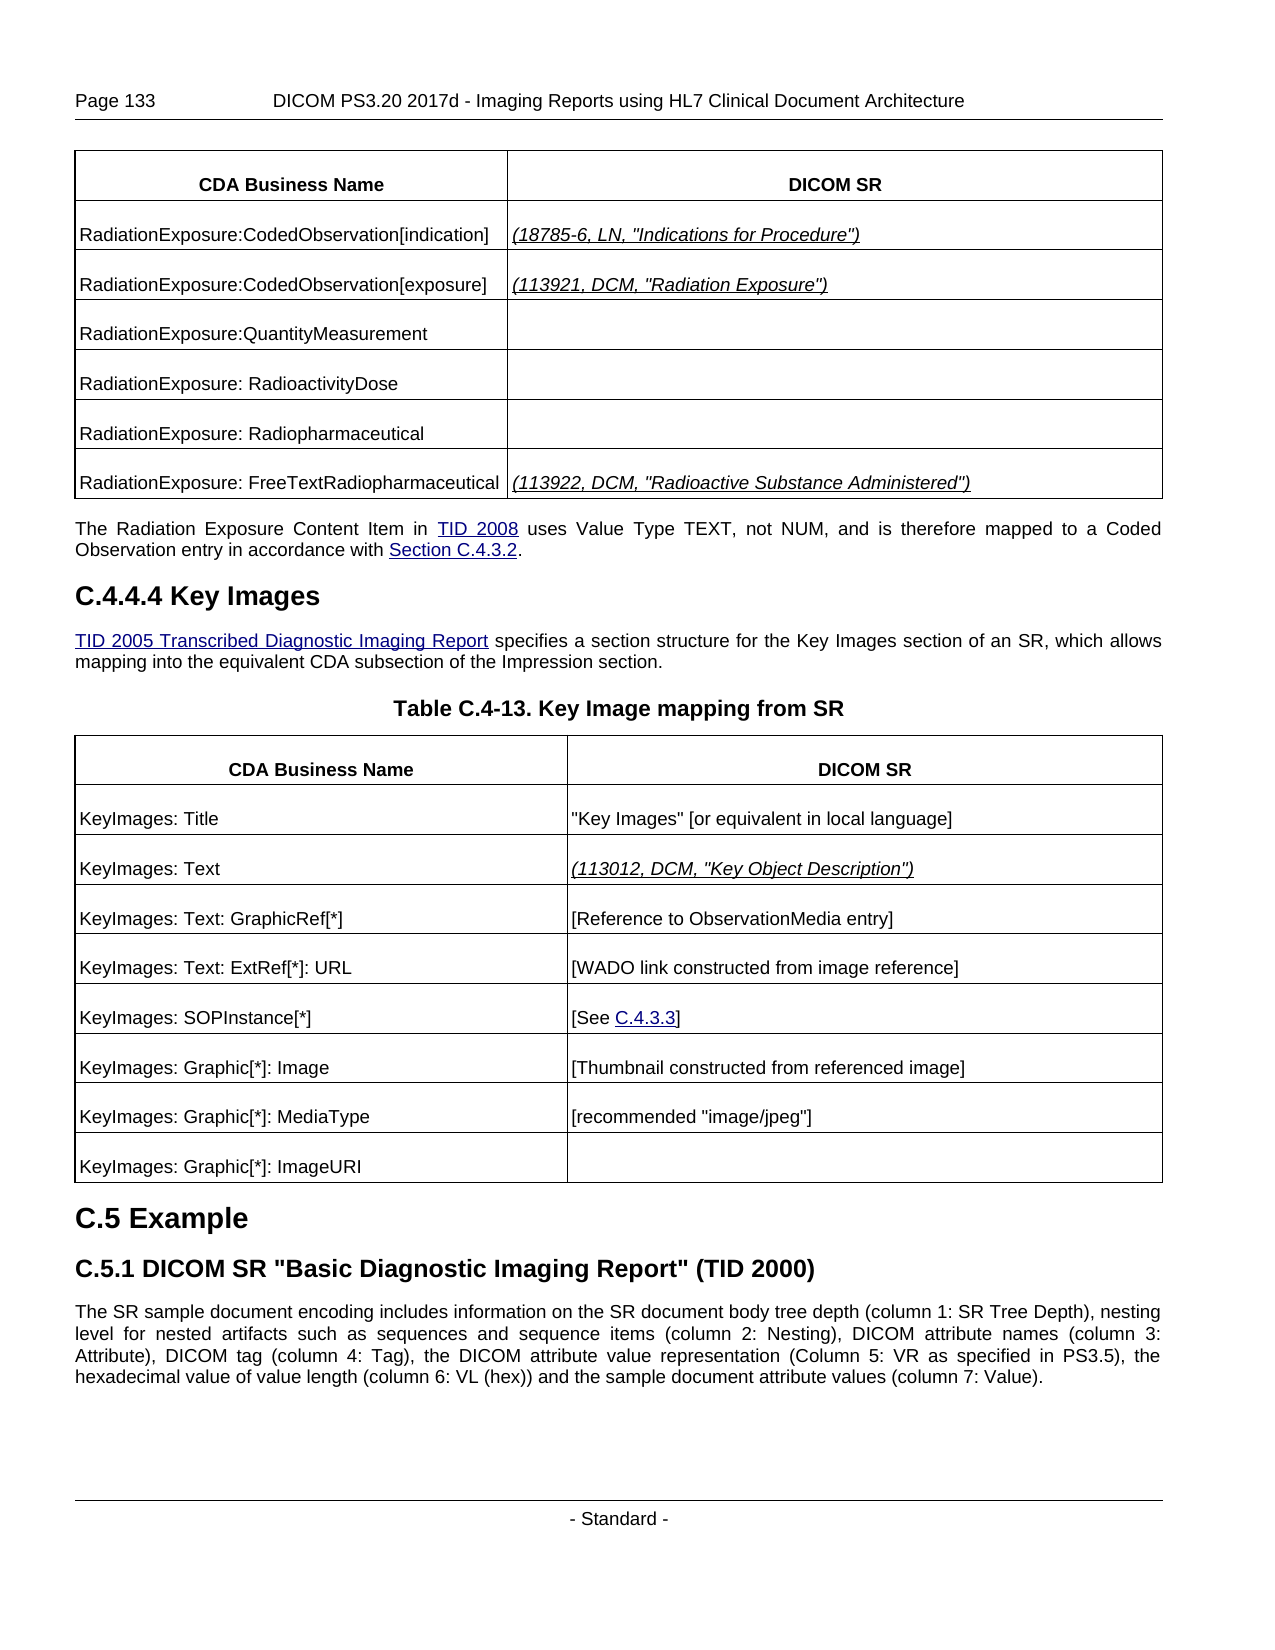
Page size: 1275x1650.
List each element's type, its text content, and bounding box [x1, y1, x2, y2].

table_cell KeyImages: Graphic[*]: ImageURI [76, 1133, 567, 1182]
table_cell RadiationExposure: Radiopharmaceutical [76, 400, 507, 448]
text C.5.1 DICOM SR "Basic Diagnostic Imaging Report" (TID 2000) [75, 1254, 1162, 1282]
text C.5 Example [75, 1201, 1162, 1235]
table_cell (18785-6, LN, "Indications for Procedure") [508, 201, 1162, 249]
text TID 2005 Transcribed Diagnostic Imaging Report specifies a section structure for the Key Images section of an SR, which allows mapping into the equivalent CDA subsection of the Impression section. [75, 629, 1162, 673]
table_header CDA Business Name [76, 151, 507, 200]
table_cell [Thumbnail constructed from referenced image] [568, 1034, 1162, 1082]
table_cell RadiationExposure: FreeTextRadiopharmaceutical [76, 449, 507, 498]
table_cell KeyImages: Text: ExtRef[*]: URL [76, 934, 567, 983]
table_cell "Key Images" [or equivalent in local language] [568, 785, 1162, 834]
table_cell KeyImages: Graphic[*]: MediaType [76, 1083, 567, 1132]
table_cell KeyImages: Title [76, 785, 567, 834]
table_cell KeyImages: Graphic[*]: Image [76, 1034, 567, 1082]
table_cell [568, 1133, 1162, 1182]
table_header DICOM SR [508, 151, 1162, 200]
table_cell [recommended "image/jpeg"] [568, 1083, 1162, 1132]
table_cell RadiationExposure:CodedObservation[indication] [76, 201, 507, 249]
table_cell KeyImages: SOPInstance[*] [76, 984, 567, 1033]
text The Radiation Exposure Content Item in TID 2008 uses Value Type TEXT, not NUM, and is therefore mapped to a Coded Observation entry in accordance with Section C.4.3.2. [75, 518, 1162, 561]
table_cell [508, 300, 1162, 349]
text Table C.4-13. Key Image mapping from SR [75, 695, 1162, 721]
table_cell [Reference to ObservationMedia entry] [568, 885, 1162, 933]
table_cell KeyImages: Text [76, 835, 567, 883]
table_cell [508, 350, 1162, 398]
table_cell RadiationExposure: RadioactivityDose [76, 350, 507, 398]
table_cell (113922, DCM, "Radioactive Substance Administered") [508, 449, 1162, 498]
text The SR sample document encoding includes information on the SR document body tree depth (column 1: SR Tree Depth), nesting level for nested artifacts such as sequences and sequence items (column 2: Nesting), DICOM attribute names (column 3: Attribute), DICOM tag (column 4: Tag), the DICOM attribute value representation (Column 5: VR as specified in PS3.5), the hexadecimal value of value length (column 6: VL (hex)) and the sample document attribute values (column 7: Value). [75, 1301, 1162, 1387]
table_cell RadiationExposure:CodedObservation[exposure] [76, 250, 507, 299]
table_cell [See C.4.3.3] [568, 984, 1162, 1033]
table_cell RadiationExposure:QuantityMeasurement [76, 300, 507, 349]
table_cell (113012, DCM, "Key Object Description") [568, 835, 1162, 883]
table_cell [508, 400, 1162, 448]
table_header DICOM SR [568, 736, 1162, 784]
table_header CDA Business Name [76, 736, 567, 784]
table_cell KeyImages: Text: GraphicRef[*] [76, 885, 567, 933]
table_cell (113921, DCM, "Radiation Exposure") [508, 250, 1162, 299]
table_cell [WADO link constructed from image reference] [568, 934, 1162, 983]
text C.4.4.4 Key Images [75, 579, 1162, 611]
